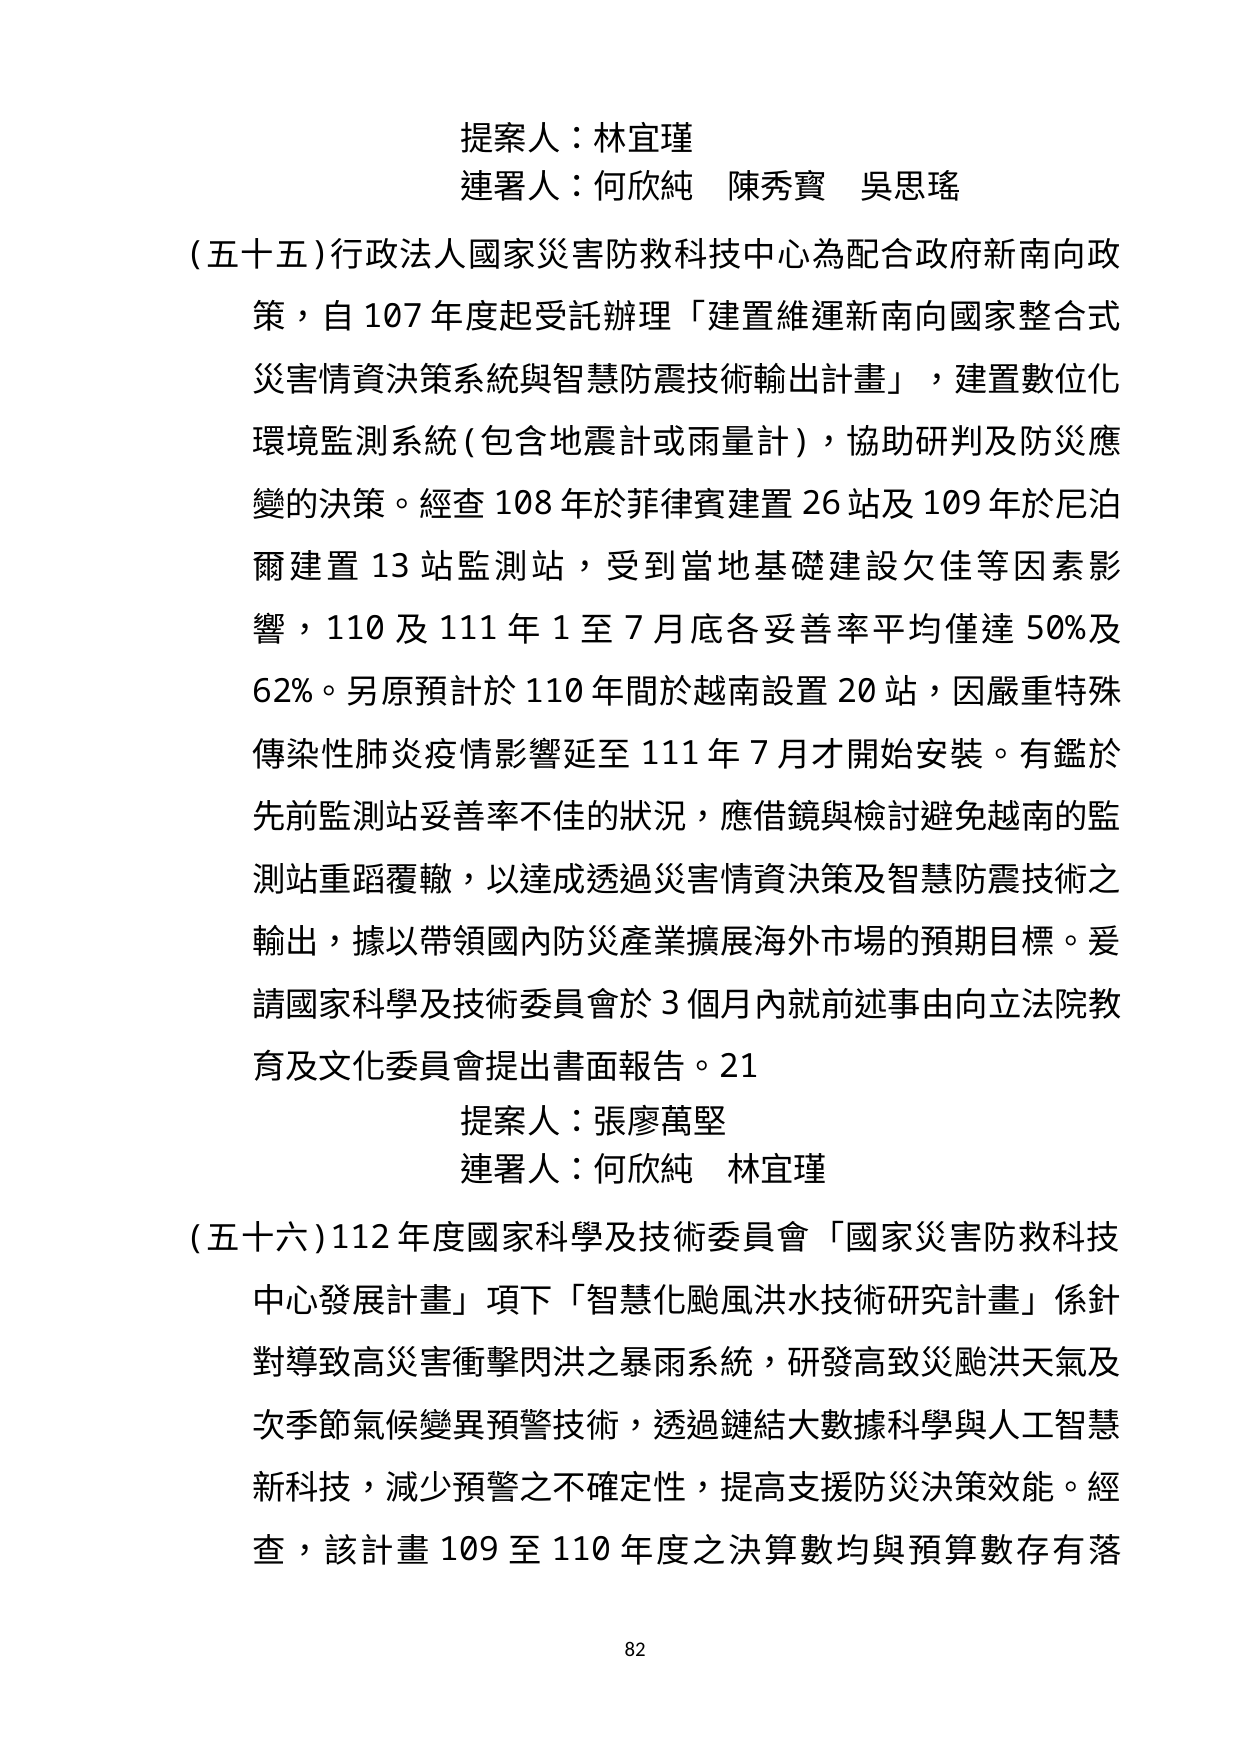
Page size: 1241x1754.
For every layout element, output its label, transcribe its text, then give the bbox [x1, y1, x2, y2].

text 連署人：何欣純 林宜瑾 [460, 1143, 1122, 1191]
text (五十六)112年度國家科學及技術委員會「國家災害防救科技中心發展計畫」項下「智慧化颱風洪水技術研究計畫」係針對導致高災害衝擊閃洪之暴雨系統，研發高致災颱洪天氣及次季節氣候變異預警技術，透過鏈結大數據科學與人工智慧新科技，減少預警之不確定性，提高支援防災決策效能。經查，該計畫109至110年度之決算數均與預算數存有落 [185, 1204, 1122, 1579]
text (五十五)行政法人國家災害防救科技中心為配合政府新南向政策，自107年度起受託辦理「建置維運新南向國家整合式災害情資決策系統與智慧防震技術輸出計畫」，建置數位化環境監測系統(包含地震計或雨量計)，協助研判及防災應變的決策。經查108年於菲律賓建置26站及109年於尼泊爾建置13站監測站，受到當地基礎建設欠佳等因素影響，110及111年1至7月底各妥善率平均僅達50%及62%。另原預計於110年間於越南設置20站，因嚴重特殊傳染性肺炎疫情影響延至111年7月才開始安裝。有鑑於先前監測站妥善率不佳的狀況，應借鏡與檢討避免越南的監測站重蹈覆轍，以達成透過災害情資決策及智慧防震技術之輸出，據以帶領國內防災產業擴展海外市場的預期目標。爰請國家科學及技術委員會於3個月內就前述事由向立法院教育及文化委員會提出書面報告。21 [185, 221, 1122, 1096]
text 提案人：張廖萬堅 [460, 1096, 1122, 1143]
text 提案人：林宜瑾 [460, 112, 1122, 160]
text 連署人：何欣純 陳秀寳 吳思瑤 [460, 160, 1122, 208]
